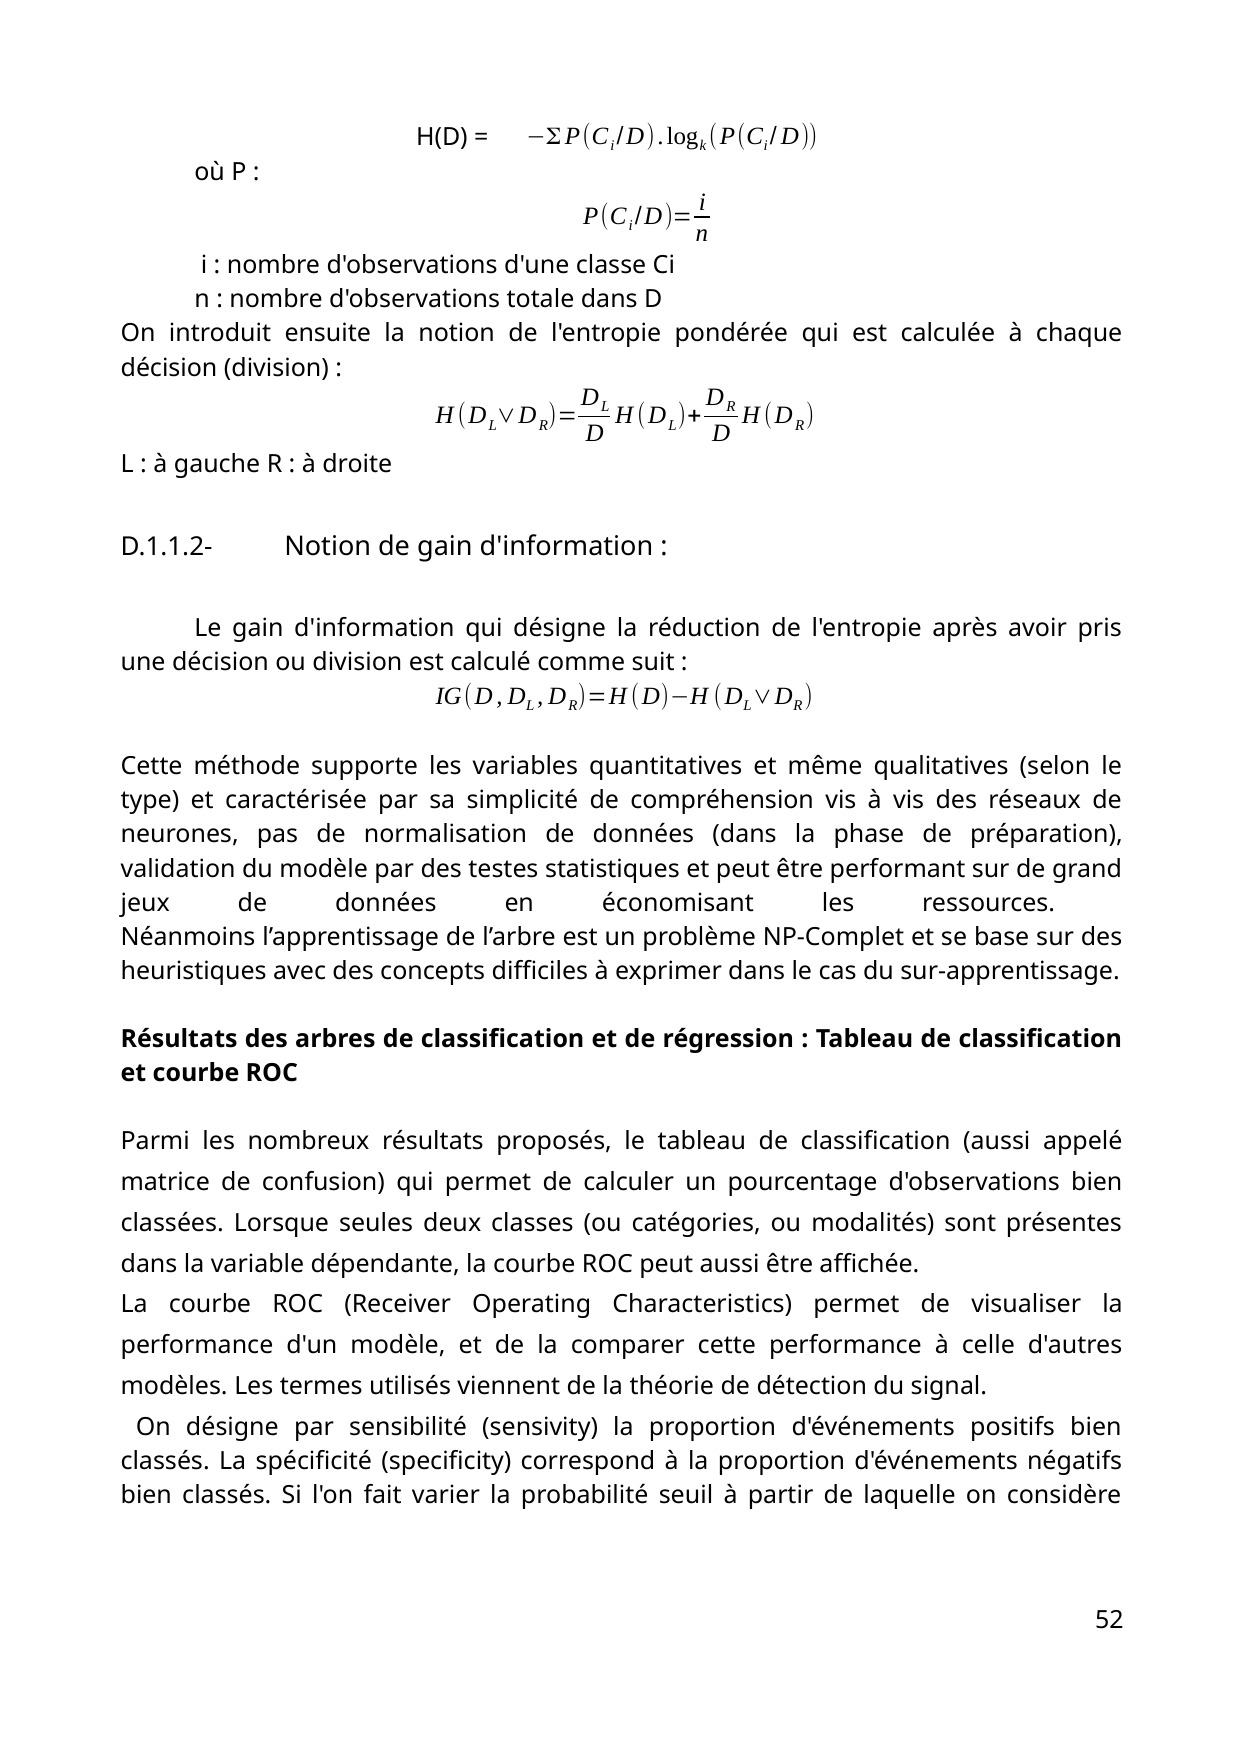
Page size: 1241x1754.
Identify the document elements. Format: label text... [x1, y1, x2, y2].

text On désigne par sensibilité (sensivity) la proportion d'événements positifs bien classés. La spécificité (specificity) correspond à la proportion d'événements négatifs bien classés. Si l'on fait varier la probabilité seuil à partir de laquelle on considère [120, 1408, 1123, 1511]
text Le gain d'information qui désigne la réduction de l'entropie après avoir pris une décision ou division est calculé comme suit : [120, 610, 1123, 678]
text où P : [120, 154, 1123, 188]
text Cette méthode supporte les variables quantitatives et même qualitatives (selon le type) et caractérisée par sa simplicité de compréhension vis à vis des réseaux de neurones, pas de normalisation de données (dans la phase de préparation), validation du modèle par des testes statistiques et peut être performant sur de grand jeux de données en économisant les ressources. Néanmoins l’apprentissage de l’arbre est un problème NP-Complet et se base sur des heuristiques avec des concepts difficiles à exprimer dans le cas du sur-apprentissage. [120, 748, 1123, 986]
text n : nombre d'observations totale dans D [120, 281, 1123, 315]
text H(D) = [120, 118, 1123, 154]
text L : à gauche R : à droite [120, 446, 1123, 480]
text Parmi les nombreux résultats proposés, le tableau de classification (aussi appelé matrice de confusion) qui permet de calculer un pourcentage d'observations bien classées. Lorsque seules deux classes (ou catégories, ou modalités) sont présentes dans la variable dépendante, la courbe ROC peut aussi être affichée. [120, 1123, 1123, 1279]
text On introduit ensuite la notion de l'entropie pondérée qui est calculée à chaque décision (division) : [120, 315, 1123, 383]
text La courbe ROC (Receiver Operating Characteristics) permet de visualiser la performance d'un modèle, et de la comparer cette performance à celle d'autres modèles. Les termes utilisés viennent de la théorie de détection du signal. [120, 1286, 1123, 1402]
subtitle Notion de gain d'information : [120, 527, 1123, 563]
text Résultats des arbres de classification et de régression : Tableau de classification et courbe ROC [120, 1021, 1123, 1089]
text i : nombre d'observations d'une classe Ci [120, 247, 1123, 281]
